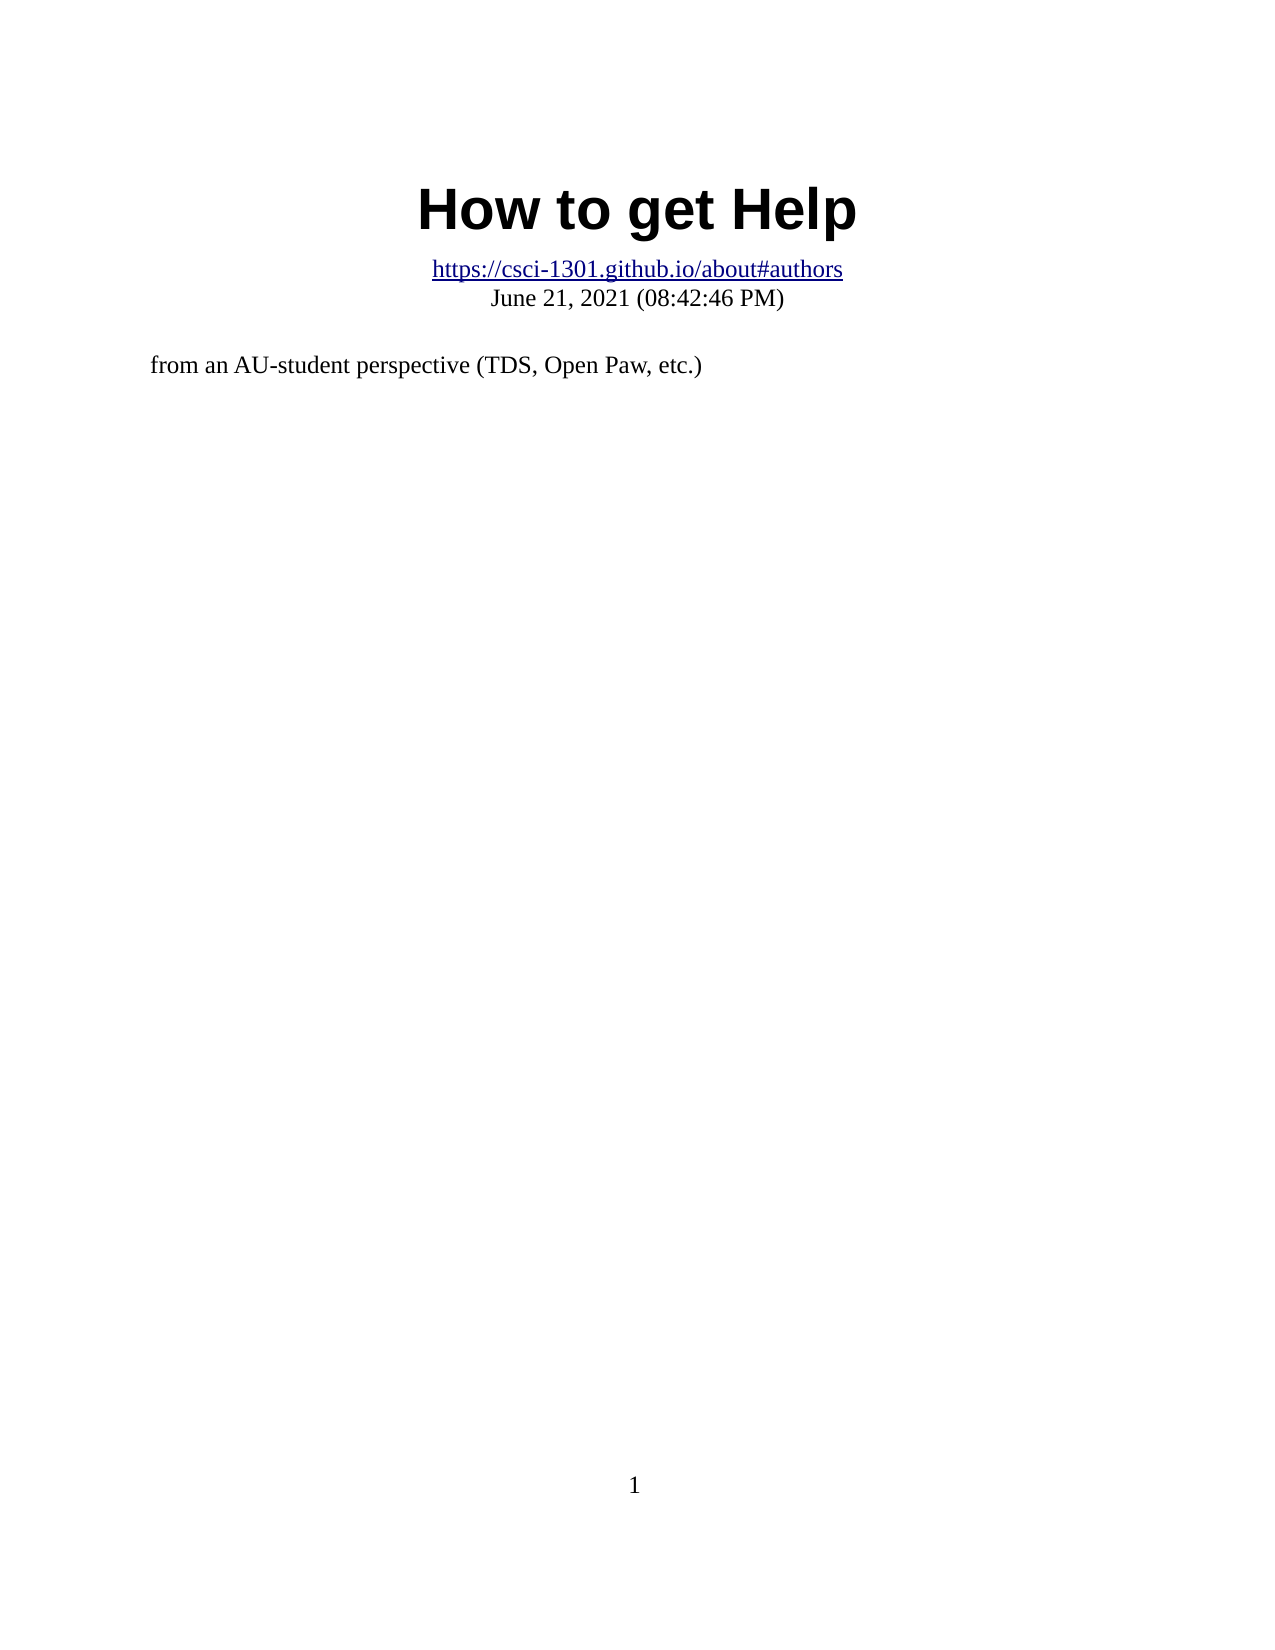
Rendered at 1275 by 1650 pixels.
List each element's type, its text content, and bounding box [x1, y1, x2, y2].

text https://csci-1301.github.io/about#authors [150, 254, 1125, 283]
text June 21, 2021 (08:42:46 PM) [150, 283, 1125, 312]
text from an AU-student perspective (TDS, Open Paw, etc.) [150, 350, 1125, 378]
title How to get Help [150, 175, 1125, 242]
